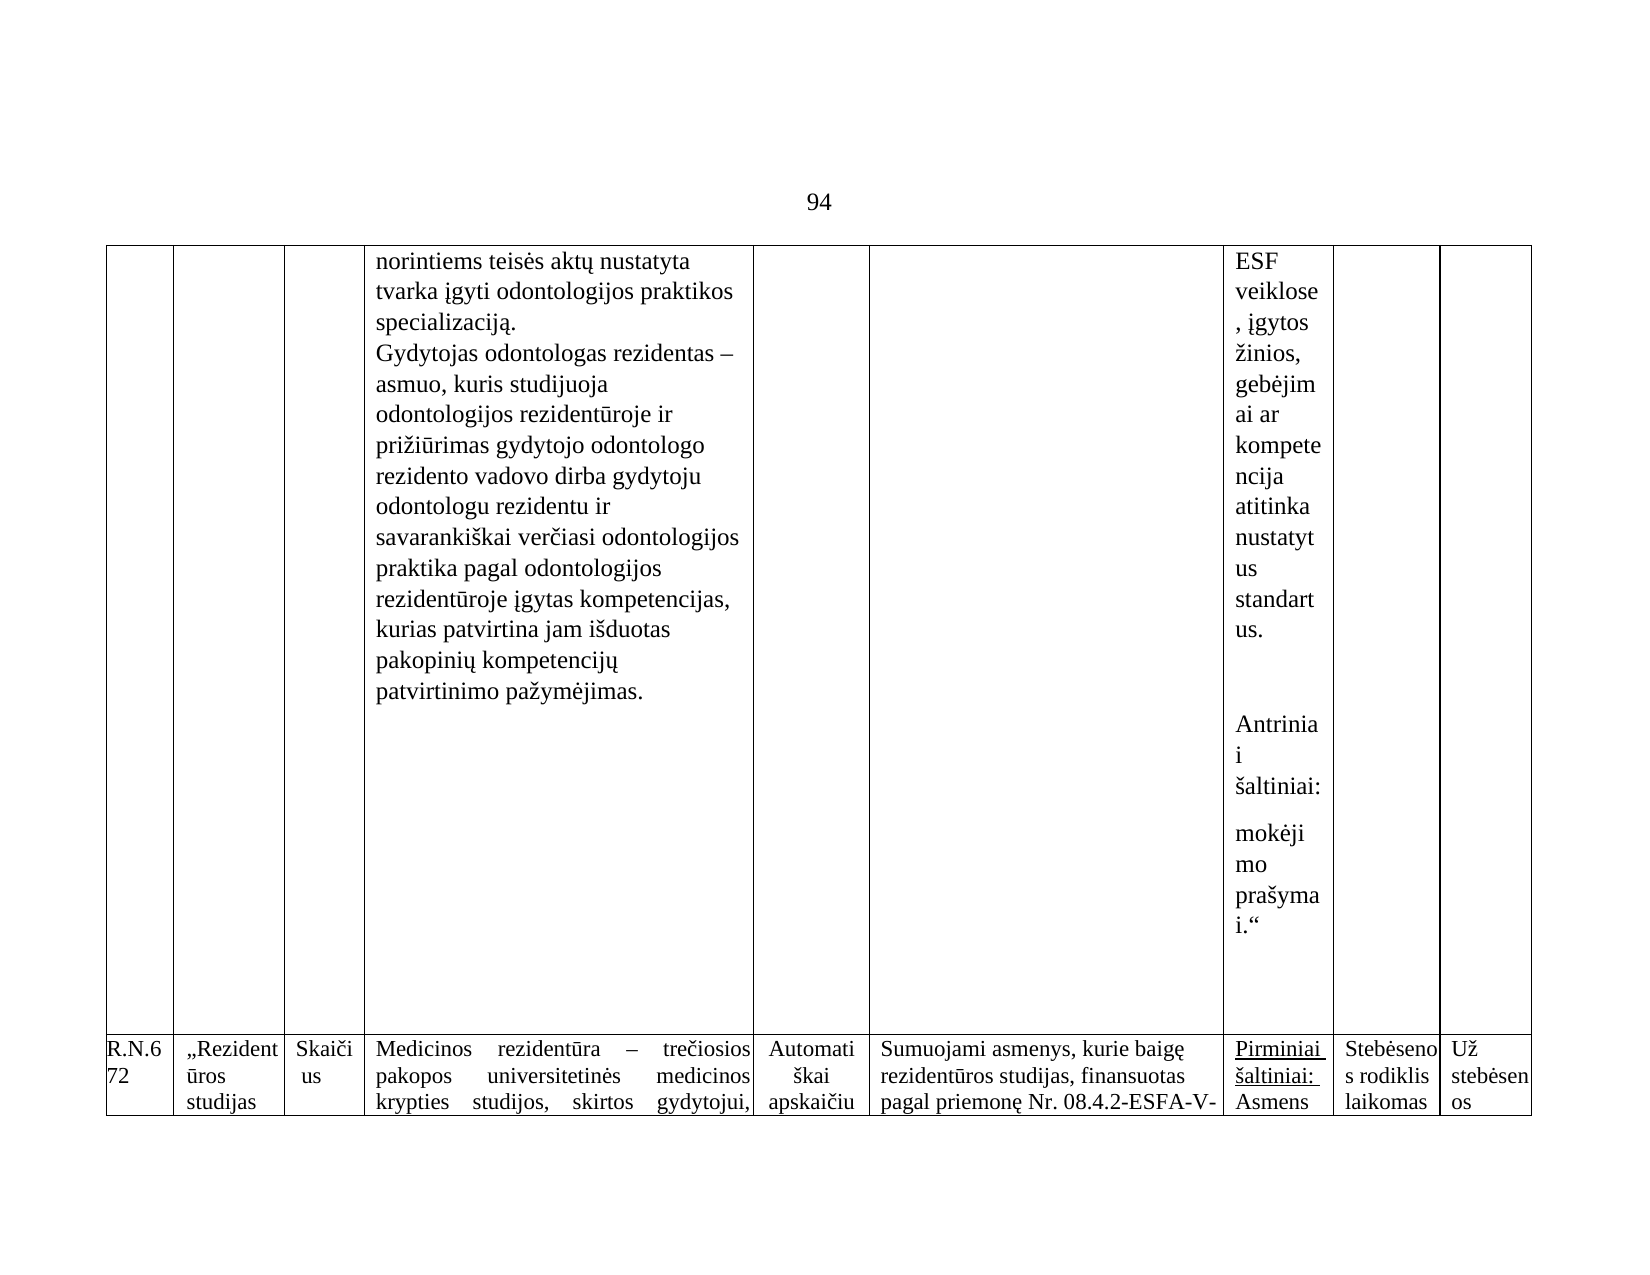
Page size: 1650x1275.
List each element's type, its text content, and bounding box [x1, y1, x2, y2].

table_cell Sumuojami asmenys, kurie baigę rezidentūros studijas, finansuotas pagal priemonę Nr. 08.4.2-ESFA-V- [870, 1035, 1223, 1114]
table_cell Skaičius [285, 1035, 364, 1114]
table_cell ESF veiklose, įgytos žinios, gebėjimai ar kompetencija atitinka nustatytus standartus. Antriniai šaltiniai: mokėjimo prašymai.“ [1224, 246, 1333, 1034]
table_cell [174, 246, 284, 1034]
table_cell [1334, 246, 1439, 1034]
table_cell Stebėsenos rodiklis laikomas [1334, 1035, 1439, 1114]
table_cell [285, 246, 364, 1034]
table_cell Medicinos rezidentūra – trečiosios pakopos universitetinės medicinos krypties studijos, skirtos gydytojui, [365, 1035, 753, 1114]
table_cell [754, 246, 869, 1034]
table_cell [1441, 246, 1531, 1034]
table_cell Automatiškai apskaičiu [754, 1035, 869, 1114]
table_cell [870, 246, 1223, 1034]
table_cell Už stebėsenos [1441, 1035, 1531, 1114]
table_cell Pirminiai šaltiniai: Asmens [1224, 1035, 1333, 1114]
table_cell R.N.672 [107, 1035, 173, 1114]
table_cell „Rezidentūros studijas [174, 1035, 284, 1114]
table_cell [107, 246, 173, 1034]
table_cell norintiems teisės aktų nustatyta tvarka įgyti odontologijos praktikos specializaciją. Gydytojas odontologas rezidentas –asmuo, kuris studijuoja odontologijos rezidentūroje ir prižiūrimas gydytojo odontologo rezidento vadovo dirba gydytoju odontologu rezidentu ir savarankiškai verčiasi odontologijos praktika pagal odontologijos rezidentūroje įgytas kompetencijas, kurias patvirtina jam išduotas pakopinių kompetencijų patvirtinimo pažymėjimas. [365, 246, 753, 1034]
